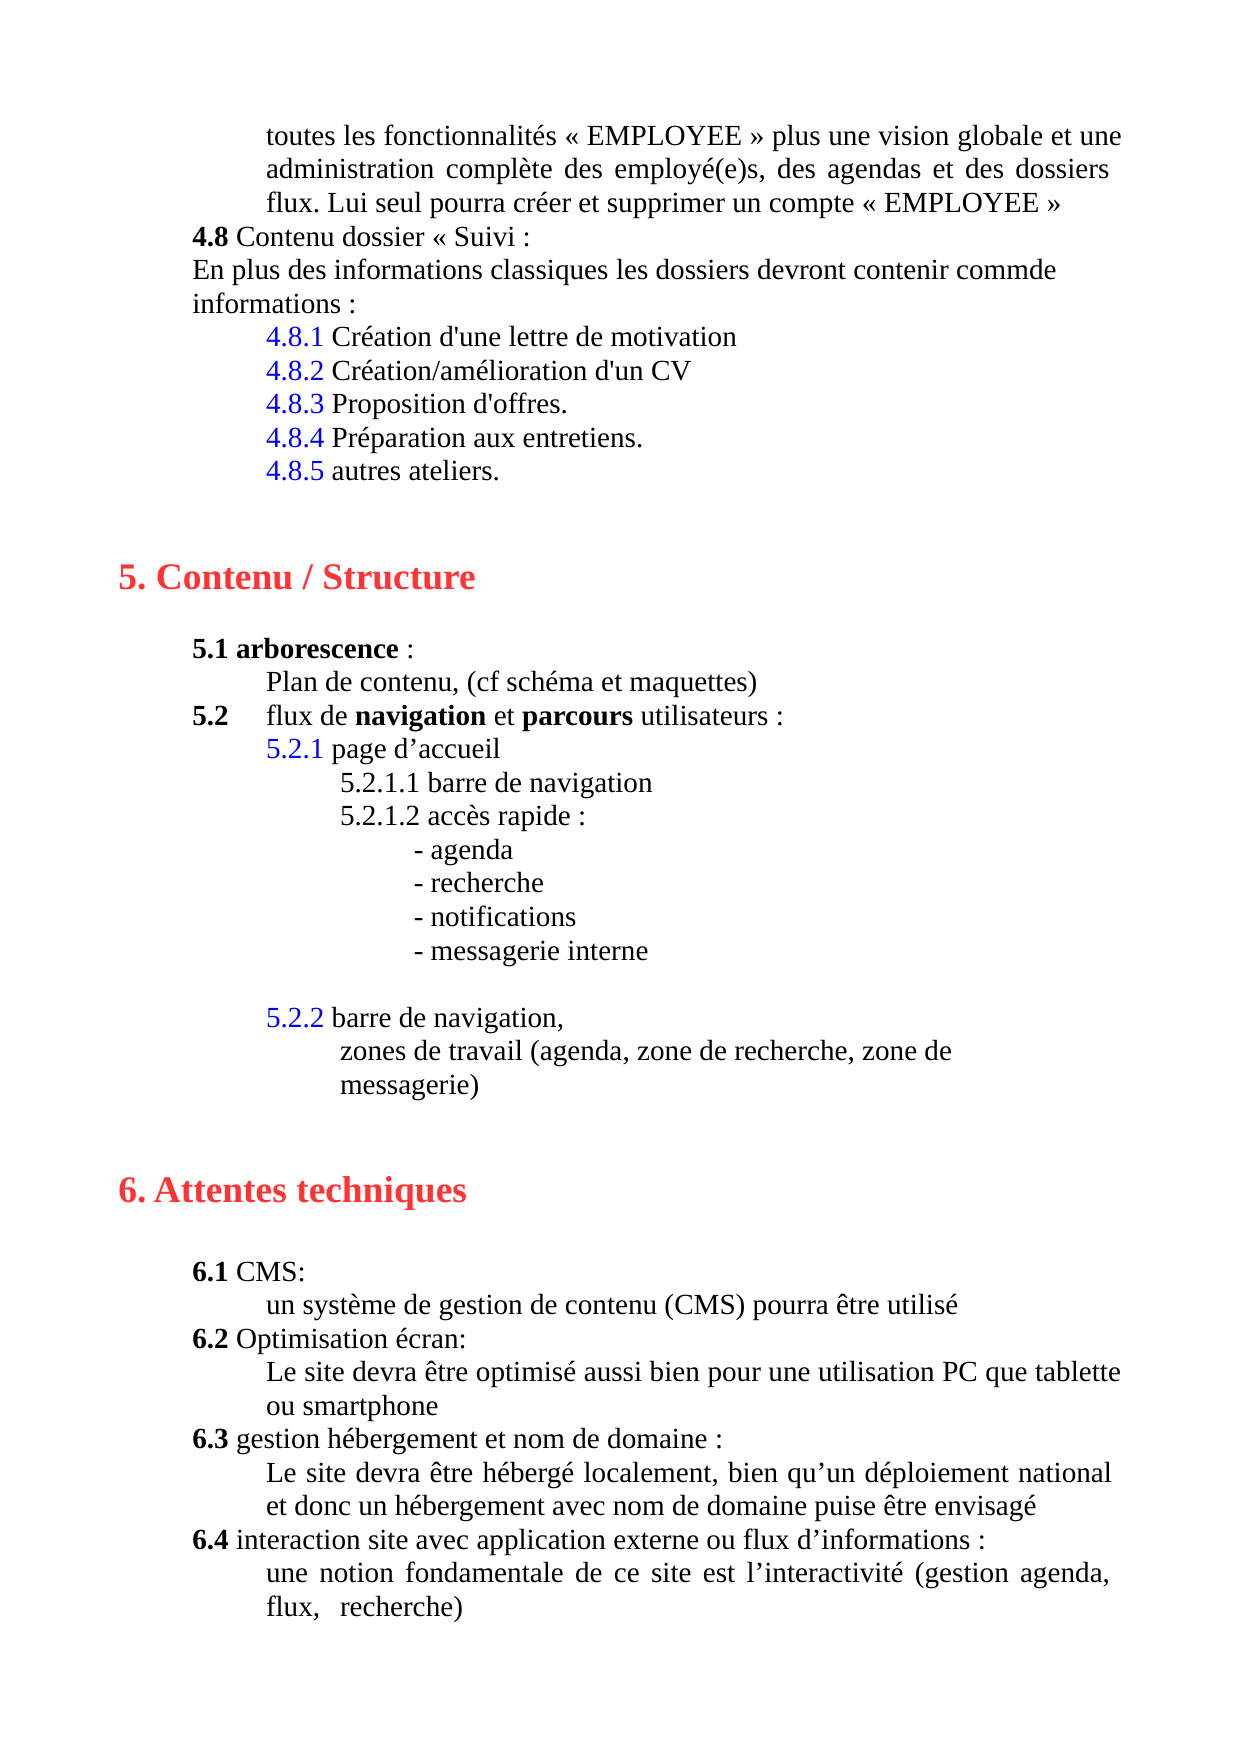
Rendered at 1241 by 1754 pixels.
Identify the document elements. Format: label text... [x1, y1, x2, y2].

text - notifications [118, 899, 1122, 933]
text 5.2.1 page d’accueil [118, 731, 1122, 765]
text Le site devra être optimisé aussi bien pour une utilisation PC que tablette ou smartphone [118, 1354, 1122, 1421]
text 6.2 Optimisation écran: [118, 1321, 1122, 1354]
text 6.1 CMS: [118, 1254, 1122, 1287]
text une notion fondamentale de ce site est l’interactivité (gestion agenda, flux, recherche) [118, 1556, 1122, 1623]
text 6.3 gestion hébergement et nom de domaine : [118, 1421, 1122, 1455]
text un système de gestion de contenu (CMS) pourra être utilisé [118, 1287, 1122, 1321]
text 4.8.2 Création/amélioration d'un CV [118, 353, 1122, 386]
text 5.2.2 barre de navigation, [118, 1000, 1122, 1033]
text 4.8.1 Création d'une lettre de motivation [118, 319, 1122, 353]
text 4.8.3 Proposition d'offres. [118, 386, 1122, 420]
text - recherche [118, 866, 1122, 899]
text 4.8.5 autres ateliers. [118, 453, 1122, 487]
text En plus des informations classiques les dossiers devront contenir commde informations : [118, 252, 1122, 319]
text zones de travail (agenda, zone de recherche, zone de messagerie) [118, 1033, 1122, 1100]
text 6. Attentes techniques [118, 1167, 1122, 1211]
text 4.8 Contenu dossier « Suivi : [118, 219, 1122, 252]
text 5.2.1.1 barre de navigation [118, 765, 1122, 798]
text 4.8.4 Préparation aux entretiens. [118, 420, 1122, 453]
text 5.2.1.2 accès rapide : [118, 798, 1122, 832]
text - agenda [118, 832, 1122, 866]
text 6.4 interaction site avec application externe ou flux d’informations : [118, 1522, 1122, 1556]
text toutes les fonctionnalités « EMPLOYEE » plus une vision globale et une administration complète des employé(e)s, des agendas et des dossiers flux. Lui seul pourra créer et supprimer un compte « EMPLOYEE » [118, 118, 1122, 219]
text 5.2 flux de navigation et parcours utilisateurs : [118, 698, 1122, 731]
text Plan de contenu, (cf schéma et maquettes) [118, 664, 1122, 698]
text Le site devra être hébergé localement, bien qu’un déploiement national et donc un hébergement avec nom de domaine puise être envisagé [118, 1455, 1122, 1522]
text 5.1 arborescence : [118, 631, 1122, 664]
text - messagerie interne [118, 933, 1122, 966]
text 5. Contenu / Structure [118, 554, 1122, 597]
